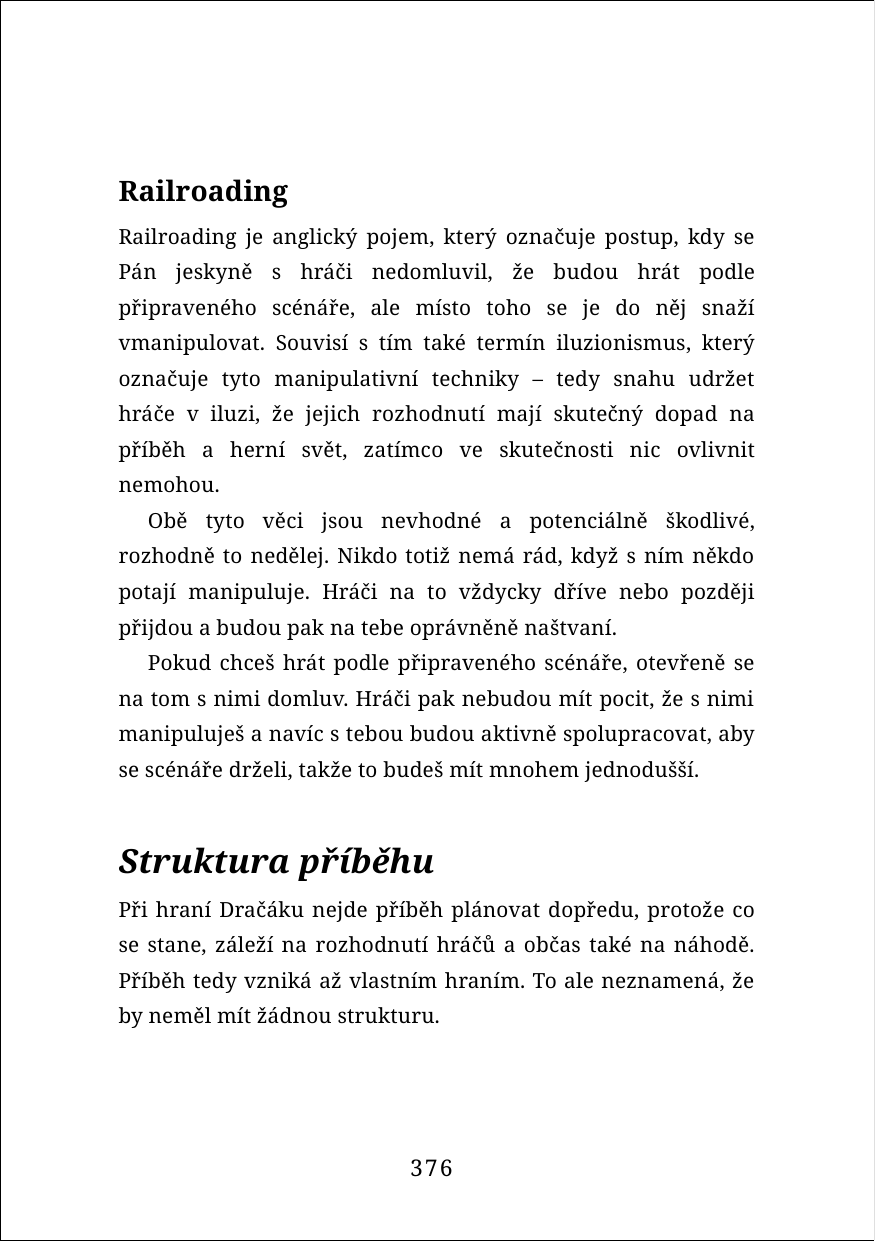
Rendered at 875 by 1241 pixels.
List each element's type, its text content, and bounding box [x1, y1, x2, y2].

text Při hraní Dračáku nejde příběh plánovat dopředu, protože co se stane, záleží na rozhodnutí hráčů a občas také na náhodě. Příběh tedy vzniká až vlastním hraním. To ale neznamená, že by neměl mít žádnou strukturu. [118, 895, 756, 1030]
text Railroading je anglický pojem, který označuje postup, kdy se Pán jeskyně s hráči nedomluvil, že budou hrát podle připraveného scénáře, ale místo toho se je do něj snaží vmanipulovat. Souvisí s tím také termín iluzionismus, který označuje tyto manipulativní techniky – tedy snahu udržet hráče v iluzi, že jejich rozhodnutí mají skutečný dopad na příběh a herní svět, zatímco ve skutečnosti nic ovlivnit nemohou. Obě tyto věci jsou nevhodné a potenciálně škodlivé, rozhodně to nedělej. Nikdo totiž nemá rád, když s ním někdo potají manipuluje. Hráči na to vždycky dříve nebo později přijdou a budou pak na tebe oprávněně naštvaní. Pokud chceš hrát podle připraveného scénáře, otevřeně se na tom s nimi domluv. Hráči pak nebudou mít pocit, že s nimi manipuluješ a navíc s tebou budou aktivně spolupracovat, aby se scénáře drželi, takže to budeš mít mnohem jednodušší. [118, 222, 756, 783]
subtitle Railroading [118, 172, 756, 210]
subtitle Struktura příběhu [118, 837, 756, 883]
